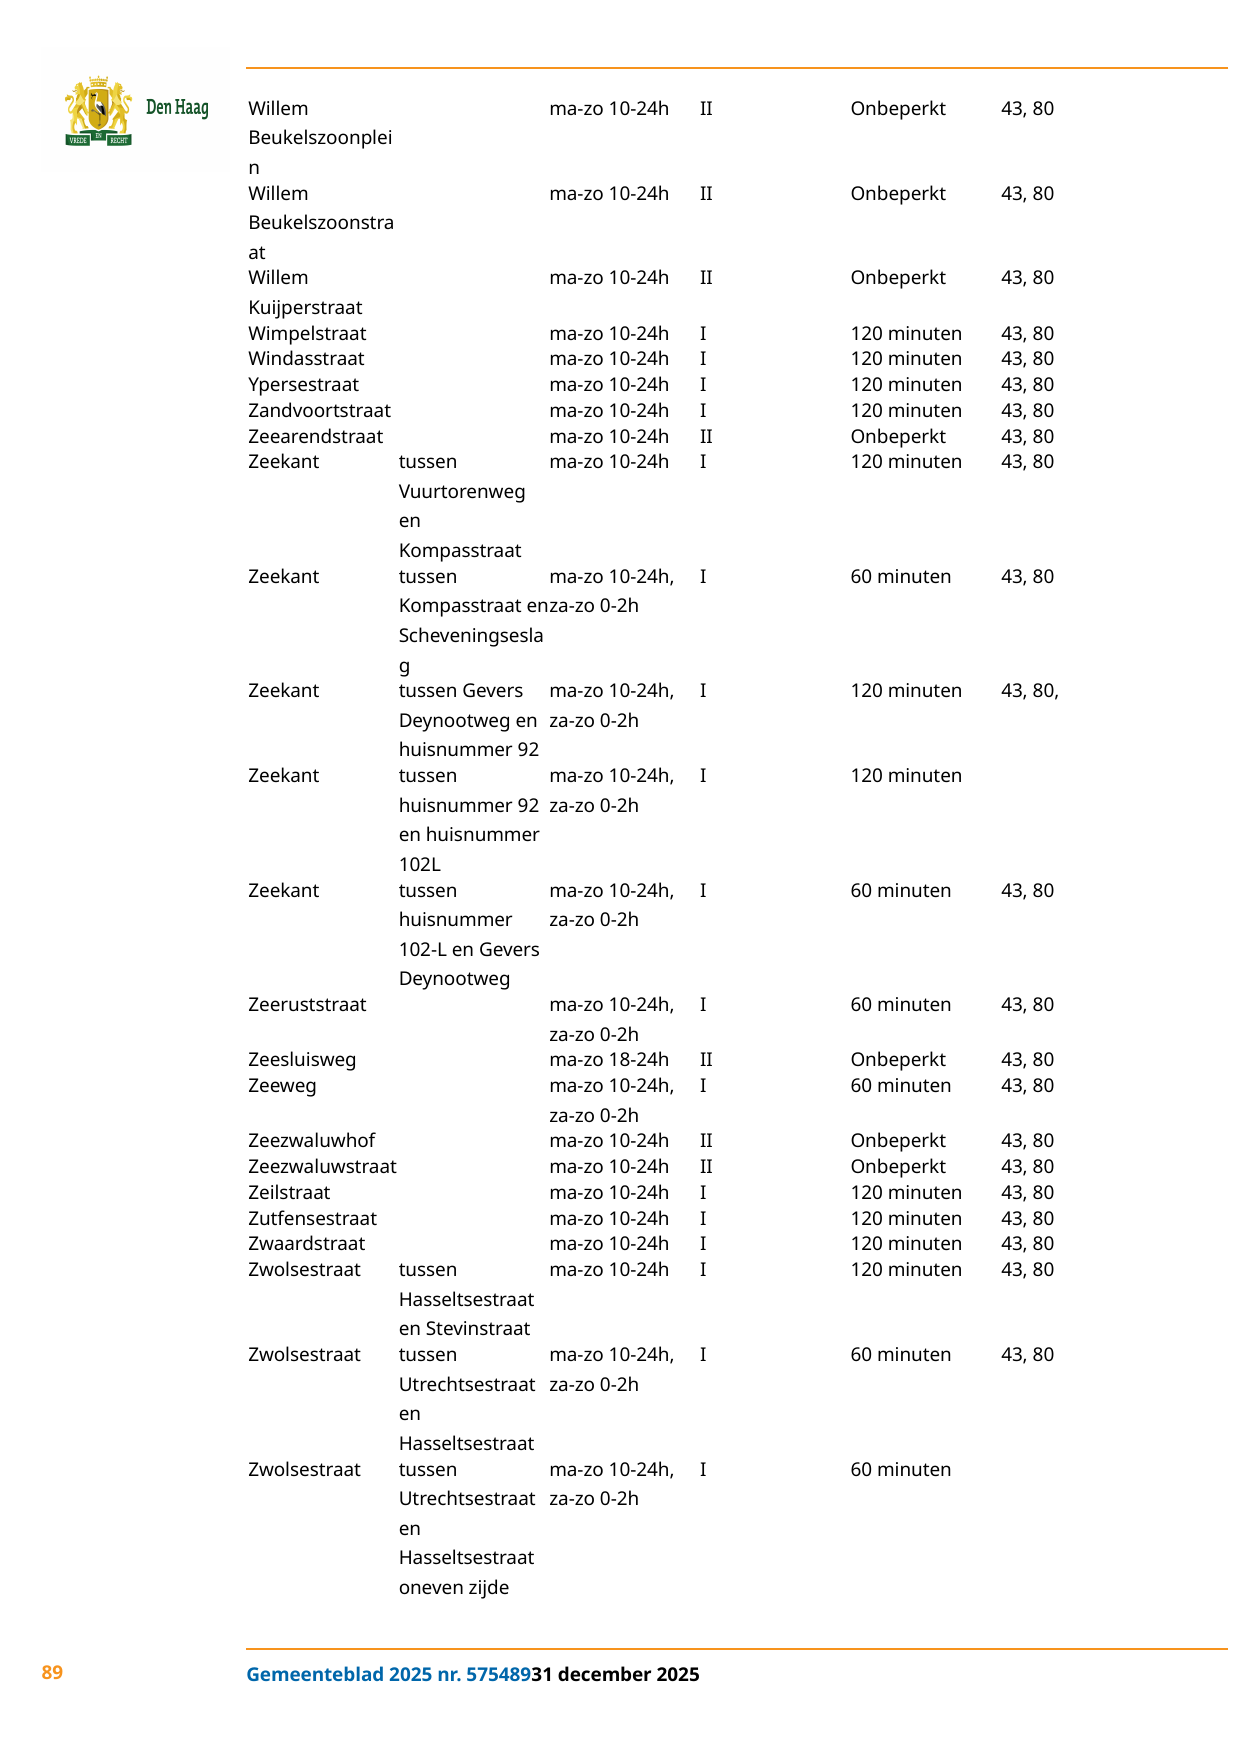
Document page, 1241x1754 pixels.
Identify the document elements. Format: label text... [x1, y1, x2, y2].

table_cell I [700, 1256, 850, 1341]
table_cell 120 minuten [850, 1256, 1001, 1341]
table_cell Willem Kuijperstraat [248, 265, 398, 320]
table_cell I [700, 1073, 850, 1128]
table_cell Windasstraat [248, 346, 398, 371]
table_cell Wimpelstraat [248, 320, 398, 346]
table_cell I [700, 1231, 850, 1256]
table_cell Zutfensestraat [248, 1205, 398, 1231]
table_cell [399, 1128, 549, 1153]
table_cell 43, 80 [1001, 265, 1152, 320]
table_cell Zeeruststraat [248, 991, 398, 1047]
table_cell Zeeweg [248, 1073, 398, 1128]
table_cell I [700, 563, 850, 677]
table_cell I [700, 346, 850, 371]
table_cell Zeezwaluwhof [248, 1128, 398, 1153]
table_cell 120 minuten [850, 678, 1001, 762]
table_cell I [700, 1205, 850, 1231]
table_cell ma-zo 10-24h [549, 449, 700, 563]
table_cell ma-zo 10-24h, za-zo 0-2h [549, 1456, 700, 1600]
table_cell Zeekant [248, 763, 398, 877]
table_cell Onbeperkt [850, 265, 1001, 320]
table_cell [399, 95, 549, 180]
table_cell Zeearendstraat [248, 423, 398, 448]
table_cell Zwolsestraat [248, 1456, 398, 1600]
table_cell II [700, 95, 850, 180]
table_cell Ypersestraat [248, 371, 398, 397]
table_cell ma-zo 10-24h, za-zo 0-2h [549, 1073, 700, 1128]
table_cell [399, 1154, 549, 1179]
table_cell tussen Hasseltsestraat en Stevinstraat [399, 1256, 549, 1341]
table_cell 120 minuten [850, 1231, 1001, 1256]
table_cell 43, 80 [1001, 371, 1152, 397]
table_cell Onbeperkt [850, 95, 1001, 180]
table_cell I [700, 678, 850, 762]
table_cell Zeilstraat [248, 1179, 398, 1205]
table_cell 43, 80 [1001, 1047, 1152, 1072]
table_cell Onbeperkt [850, 1154, 1001, 1179]
table_cell ma-zo 10-24h [549, 265, 700, 320]
table_cell [399, 1231, 549, 1256]
table_cell 43, 80 [1001, 1231, 1152, 1256]
table_cell Zwolsestraat [248, 1341, 398, 1456]
table_cell ma-zo 10-24h [549, 371, 700, 397]
table_cell Onbeperkt [850, 1047, 1001, 1072]
table_cell ma-zo 10-24h [549, 1154, 700, 1179]
table_cell 43, 80 [1001, 1073, 1152, 1128]
table_cell 43, 80 [1001, 563, 1152, 677]
table_cell ma-zo 10-24h, za-zo 0-2h [549, 877, 700, 991]
table_cell 43, 80 [1001, 180, 1152, 264]
table_cell 43, 80 [1001, 423, 1152, 448]
table_cell 60 minuten [850, 563, 1001, 677]
table_cell 43, 80 [1001, 95, 1152, 180]
table_cell 120 minuten [850, 371, 1001, 397]
table_cell tussen Vuurtorenweg en Kompasstraat [399, 449, 549, 563]
table_cell 60 minuten [850, 877, 1001, 991]
table_cell 120 minuten [850, 397, 1001, 423]
table_cell 120 minuten [850, 1205, 1001, 1231]
table_cell [399, 320, 549, 346]
table_cell [399, 397, 549, 423]
table_cell 60 minuten [850, 1073, 1001, 1128]
table_cell Onbeperkt [850, 423, 1001, 448]
table_cell 60 minuten [850, 991, 1001, 1047]
table_cell I [700, 1341, 850, 1456]
table_cell Zeezwaluwstraat [248, 1154, 398, 1179]
table_cell ma-zo 10-24h [549, 397, 700, 423]
table_cell Zwaardstraat [248, 1231, 398, 1256]
table_cell 43, 80 [1001, 991, 1152, 1047]
table_cell [1001, 763, 1152, 877]
table_cell ma-zo 10-24h, za-zo 0-2h [549, 678, 700, 762]
picture [41, 47, 231, 172]
table_cell Zeesluisweg [248, 1047, 398, 1072]
table_cell 43, 80 [1001, 1128, 1152, 1153]
table_cell [399, 1205, 549, 1231]
table_cell Zandvoortstraat [248, 397, 398, 423]
table_cell I [700, 877, 850, 991]
table_cell 43, 80, [1001, 678, 1152, 762]
table_cell ma-zo 10-24h [549, 346, 700, 371]
table_cell II [700, 1154, 850, 1179]
table_cell 120 minuten [850, 763, 1001, 877]
table_cell ma-zo 10-24h, za-zo 0-2h [549, 1341, 700, 1456]
table_cell Zeekant [248, 449, 398, 563]
table_cell I [700, 371, 850, 397]
table_cell tussen Utrechtsestraat en Hasseltsestraat oneven zijde [399, 1456, 549, 1600]
table_cell tussen Utrechtsestraat en Hasseltsestraat [399, 1341, 549, 1456]
table_cell [1001, 1456, 1152, 1600]
table_cell [399, 1179, 549, 1205]
table_cell ma-zo 10-24h, za-zo 0-2h [549, 563, 700, 677]
table_cell 43, 80 [1001, 1154, 1152, 1179]
table_cell [399, 1073, 549, 1128]
table_cell Onbeperkt [850, 1128, 1001, 1153]
table_cell [399, 346, 549, 371]
table_cell 120 minuten [850, 320, 1001, 346]
table_cell II [700, 1047, 850, 1072]
table_cell 120 minuten [850, 346, 1001, 371]
table_cell Zeekant [248, 877, 398, 991]
table_cell Onbeperkt [850, 180, 1001, 264]
table_cell [399, 265, 549, 320]
table_cell I [700, 991, 850, 1047]
table_cell Zwolsestraat [248, 1256, 398, 1341]
table_cell Zeekant [248, 678, 398, 762]
table_cell ma-zo 10-24h [549, 1179, 700, 1205]
table_cell ma-zo 10-24h [549, 1256, 700, 1341]
table_cell II [700, 180, 850, 264]
table_cell ma-zo 10-24h, za-zo 0-2h [549, 991, 700, 1047]
table_cell 60 minuten [850, 1341, 1001, 1456]
table_cell ma-zo 10-24h [549, 1205, 700, 1231]
table_cell ma-zo 10-24h [549, 1128, 700, 1153]
table_cell II [700, 423, 850, 448]
table_cell I [700, 1456, 850, 1600]
table_cell Willem Beukelszoonplein [248, 95, 398, 180]
table_cell I [700, 763, 850, 877]
table_cell 43, 80 [1001, 877, 1152, 991]
table_cell 43, 80 [1001, 1179, 1152, 1205]
table_cell 43, 80 [1001, 1341, 1152, 1456]
table_cell ma-zo 10-24h [549, 423, 700, 448]
table_cell 43, 80 [1001, 1256, 1152, 1341]
table_cell I [700, 449, 850, 563]
table_cell tussen Gevers Deynootweg en huisnummer 92 [399, 678, 549, 762]
table_cell ma-zo 10-24h [549, 320, 700, 346]
table_cell 120 minuten [850, 449, 1001, 563]
table_cell I [700, 320, 850, 346]
table_cell 43, 80 [1001, 449, 1152, 563]
table_cell 60 minuten [850, 1456, 1001, 1600]
table_cell [399, 1047, 549, 1072]
table_cell [399, 180, 549, 264]
table_cell tussen Kompasstraat en Scheveningseslag [399, 563, 549, 677]
table_cell tussen huisnummer 102-L en Gevers Deynootweg [399, 877, 549, 991]
table_cell ma-zo 10-24h [549, 1231, 700, 1256]
table_cell ma-zo 10-24h, za-zo 0-2h [549, 763, 700, 877]
table_cell 43, 80 [1001, 346, 1152, 371]
table_cell Zeekant [248, 563, 398, 677]
table_cell II [700, 265, 850, 320]
table_cell Willem Beukelszoonstraat [248, 180, 398, 264]
table_cell I [700, 397, 850, 423]
table_cell [399, 371, 549, 397]
table_cell ma-zo 18-24h [549, 1047, 700, 1072]
table_cell 120 minuten [850, 1179, 1001, 1205]
table_cell 43, 80 [1001, 1205, 1152, 1231]
table_cell I [700, 1179, 850, 1205]
table_cell 43, 80 [1001, 397, 1152, 423]
table_cell 43, 80 [1001, 320, 1152, 346]
table_cell tussen huisnummer 92 en huisnummer 102L [399, 763, 549, 877]
table_cell [399, 991, 549, 1047]
table_cell [399, 423, 549, 448]
table_cell ma-zo 10-24h [549, 95, 700, 180]
table_cell II [700, 1128, 850, 1153]
table_cell ma-zo 10-24h [549, 180, 700, 264]
